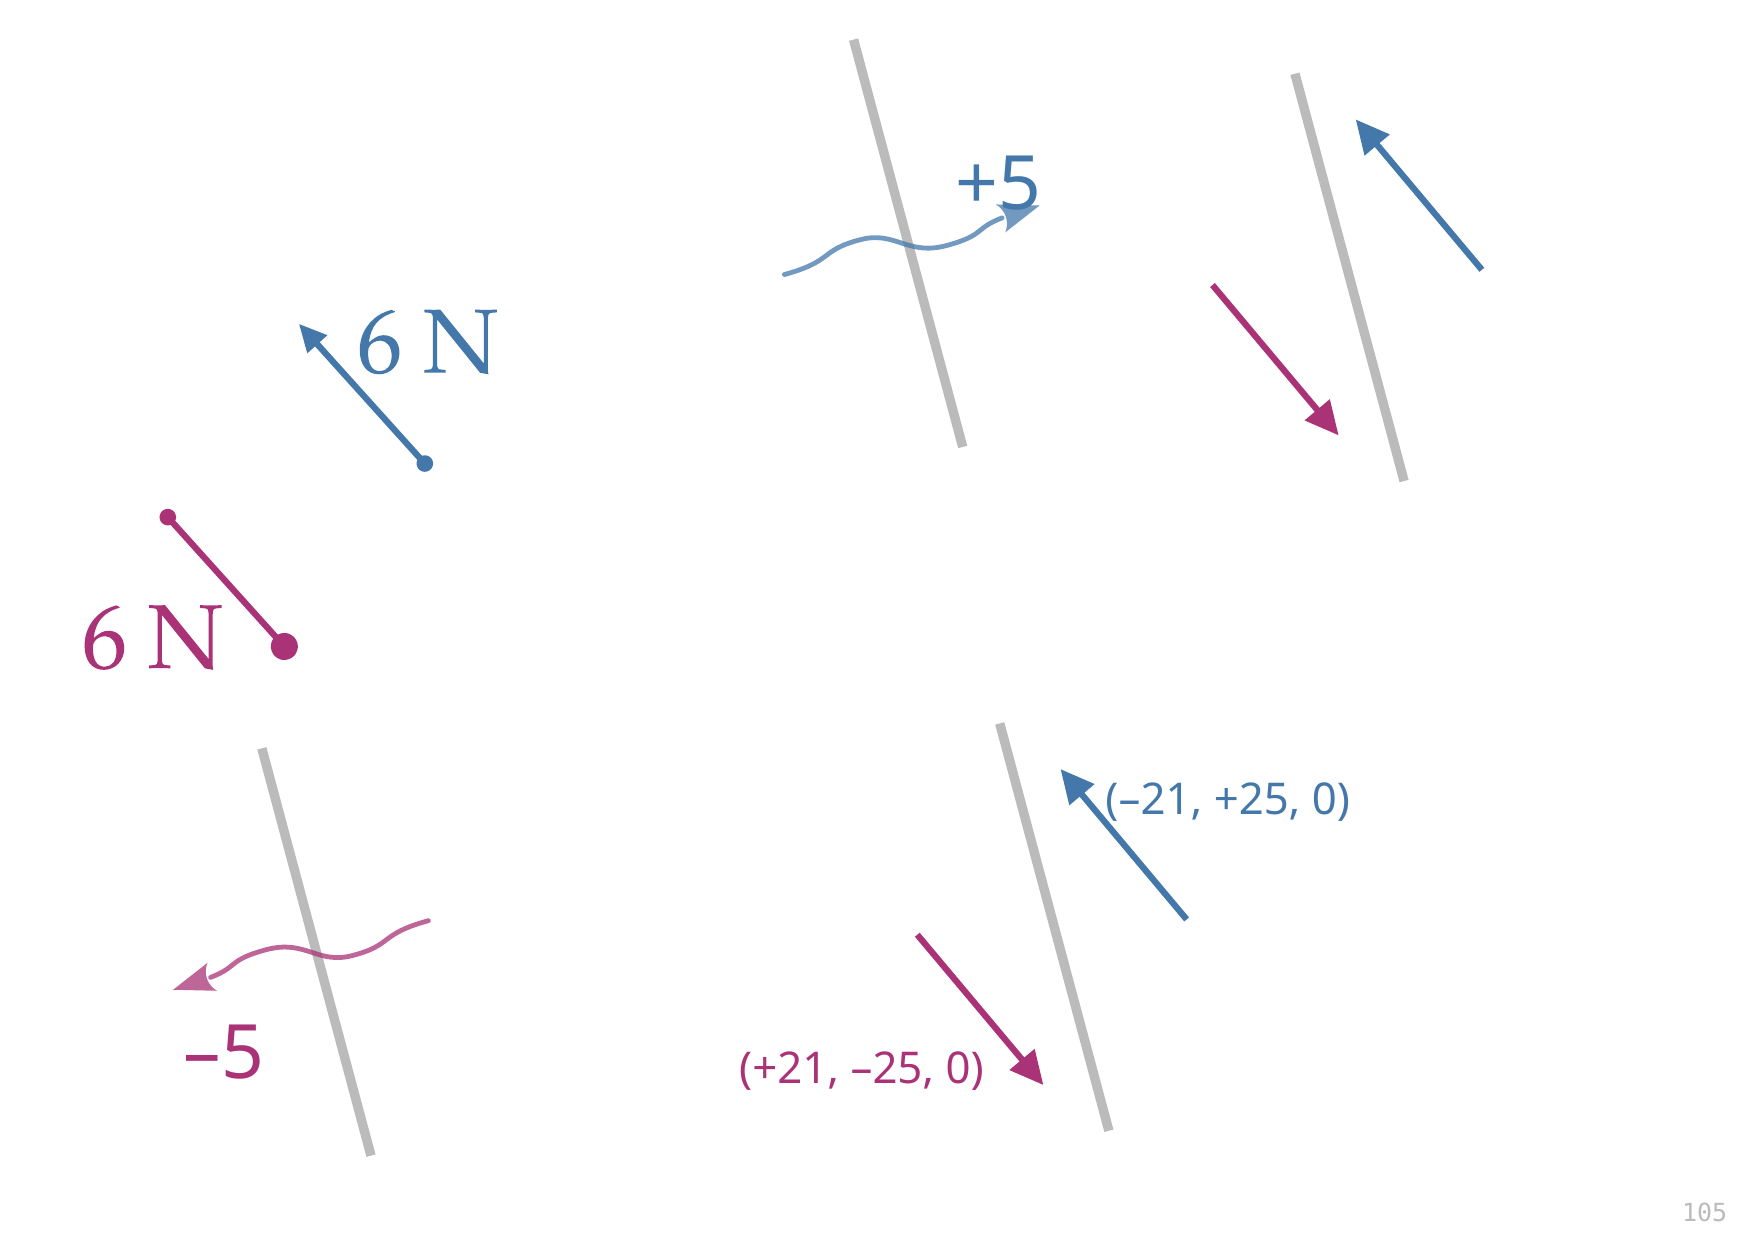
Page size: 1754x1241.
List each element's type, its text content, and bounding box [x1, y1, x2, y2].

text_box +5 [940, 121, 1054, 212]
text_box (–21, +25, 0) [1090, 760, 1379, 826]
text_box [149, 605, 222, 670]
text_box [84, 605, 125, 670]
text_box [424, 309, 497, 375]
text_box –5 [169, 990, 274, 1081]
text_box (+21, –25, 0) [724, 1029, 1013, 1096]
text_box [359, 309, 400, 375]
